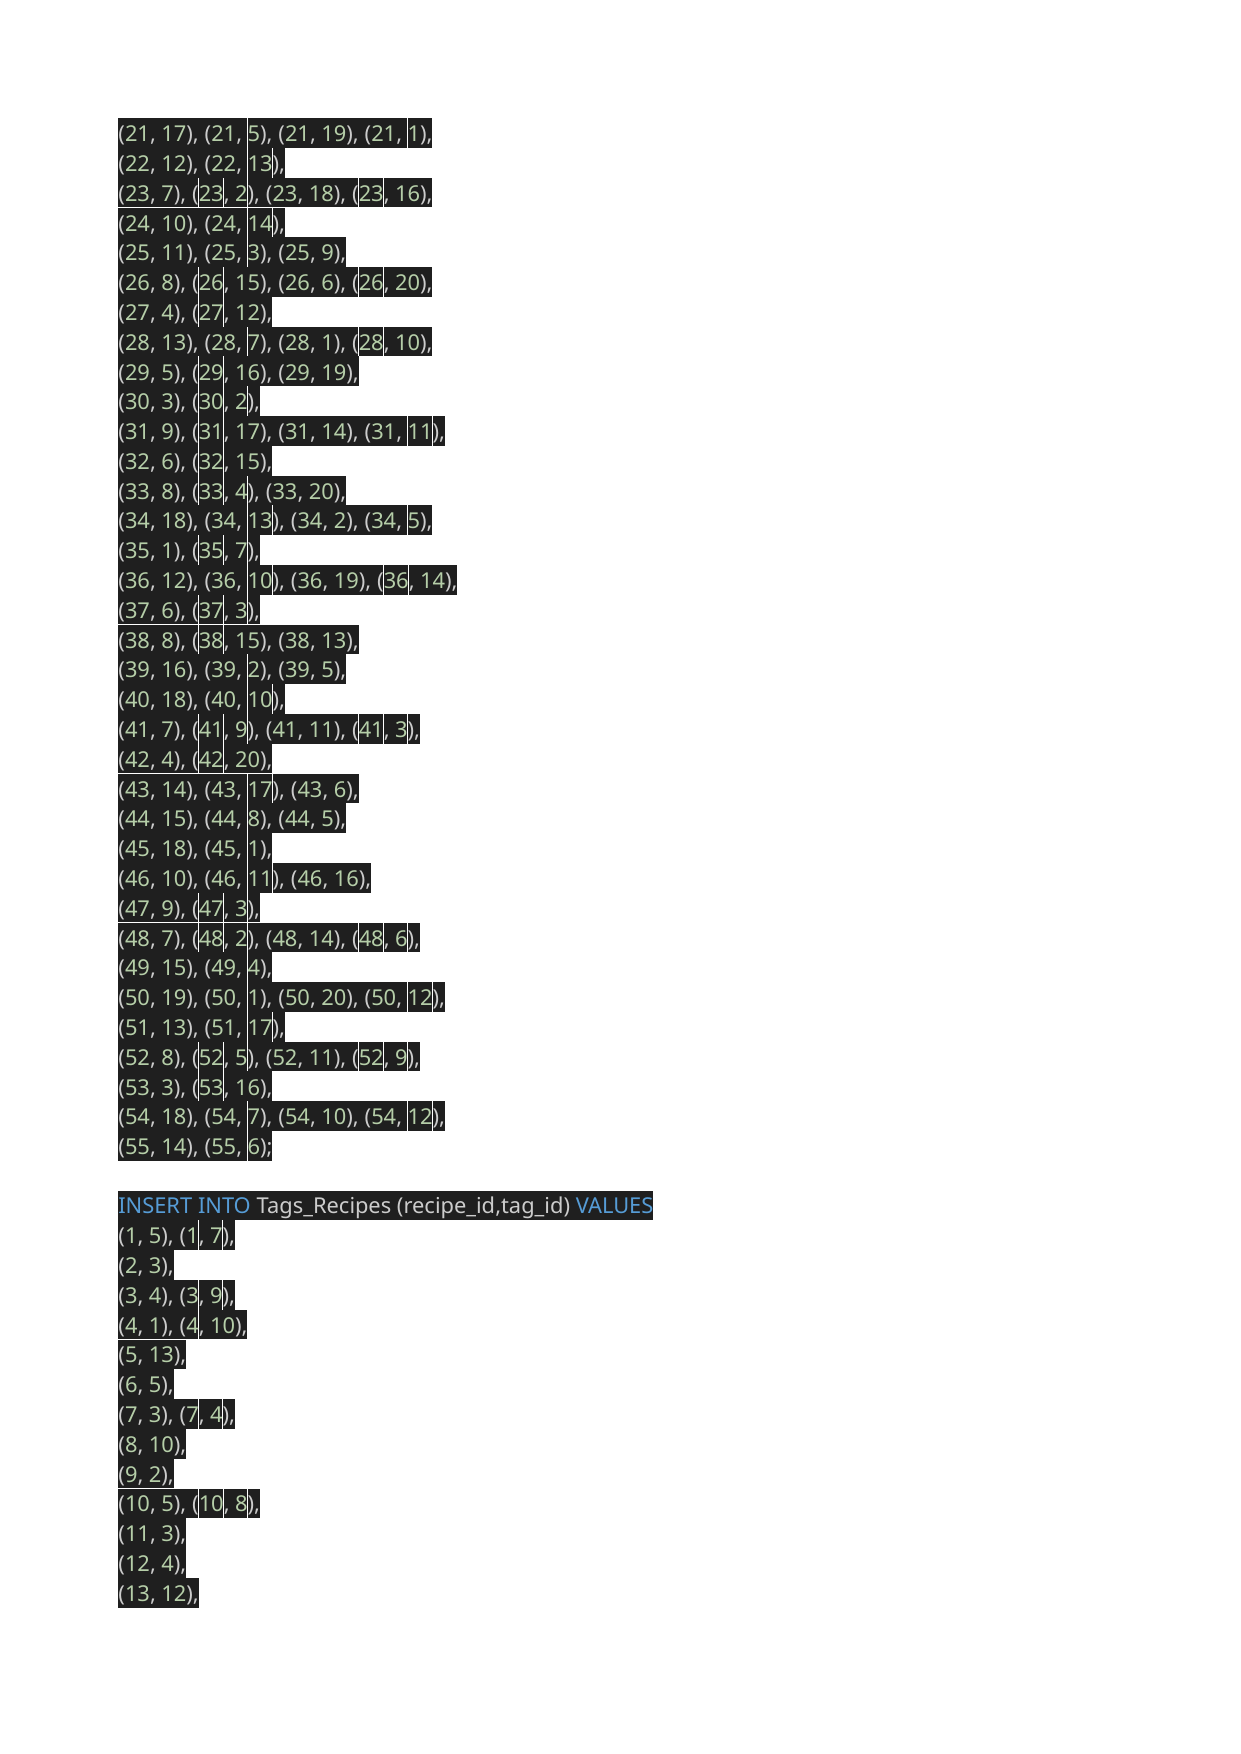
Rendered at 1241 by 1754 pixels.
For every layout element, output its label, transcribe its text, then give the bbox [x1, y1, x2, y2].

text (1, 5), (1, 7), [118, 1220, 1122, 1250]
text (30, 3), (30, 2), [118, 386, 1122, 416]
text (12, 4), [118, 1548, 1122, 1578]
text (40, 18), (40, 10), [118, 684, 1122, 714]
text (3, 4), (3, 9), [118, 1280, 1122, 1310]
text (33, 8), (33, 4), (33, 20), [118, 476, 1122, 505]
text (21, 17), (21, 5), (21, 19), (21, 1), [118, 118, 1122, 148]
text (11, 3), [118, 1518, 1122, 1548]
text (10, 5), (10, 8), [118, 1488, 1122, 1518]
text (4, 1), (4, 10), [118, 1310, 1122, 1339]
text (45, 18), (45, 1), [118, 833, 1122, 863]
text (39, 16), (39, 2), (39, 5), [118, 654, 1122, 684]
text (5, 13), [118, 1339, 1122, 1369]
text (38, 8), (38, 15), (38, 13), [118, 624, 1122, 654]
text (44, 15), (44, 8), (44, 5), [118, 803, 1122, 833]
text (28, 13), (28, 7), (28, 1), (28, 10), [118, 327, 1122, 356]
text (2, 3), [118, 1250, 1122, 1280]
text (23, 7), (23, 2), (23, 18), (23, 16), [118, 178, 1122, 207]
text (51, 13), (51, 17), [118, 1012, 1122, 1042]
text (9, 2), [118, 1459, 1122, 1488]
text (31, 9), (31, 17), (31, 14), (31, 11), [118, 416, 1122, 446]
text (41, 7), (41, 9), (41, 11), (41, 3), [118, 714, 1122, 744]
text (7, 3), (7, 4), [118, 1399, 1122, 1429]
text (35, 1), (35, 7), [118, 535, 1122, 565]
text (36, 12), (36, 10), (36, 19), (36, 14), [118, 565, 1122, 595]
text (54, 18), (54, 7), (54, 10), (54, 12), [118, 1101, 1122, 1131]
text (46, 10), (46, 11), (46, 16), [118, 863, 1122, 893]
text (22, 12), (22, 13), [118, 148, 1122, 178]
text (48, 7), (48, 2), (48, 14), (48, 6), [118, 922, 1122, 952]
text (37, 6), (37, 3), [118, 595, 1122, 624]
text (52, 8), (52, 5), (52, 11), (52, 9), [118, 1042, 1122, 1071]
text (34, 18), (34, 13), (34, 2), (34, 5), [118, 505, 1122, 535]
text (49, 15), (49, 4), [118, 952, 1122, 982]
text (55, 14), (55, 6); [118, 1131, 1122, 1161]
text (24, 10), (24, 14), [118, 207, 1122, 237]
text (6, 5), [118, 1369, 1122, 1399]
text (32, 6), (32, 15), [118, 446, 1122, 476]
text (25, 11), (25, 3), (25, 9), [118, 237, 1122, 267]
text (8, 10), [118, 1429, 1122, 1459]
text (50, 19), (50, 1), (50, 20), (50, 12), [118, 982, 1122, 1012]
text (42, 4), (42, 20), [118, 744, 1122, 773]
text (47, 9), (47, 3), [118, 893, 1122, 922]
text (43, 14), (43, 17), (43, 6), [118, 773, 1122, 803]
text (27, 4), (27, 12), [118, 297, 1122, 327]
text (53, 3), (53, 16), [118, 1071, 1122, 1101]
text (29, 5), (29, 16), (29, 19), [118, 356, 1122, 386]
text INSERT INTO Tags_Recipes (recipe_id,tag_id) VALUES [118, 1191, 1122, 1220]
text (13, 12), [118, 1578, 1122, 1608]
text (26, 8), (26, 15), (26, 6), (26, 20), [118, 267, 1122, 297]
